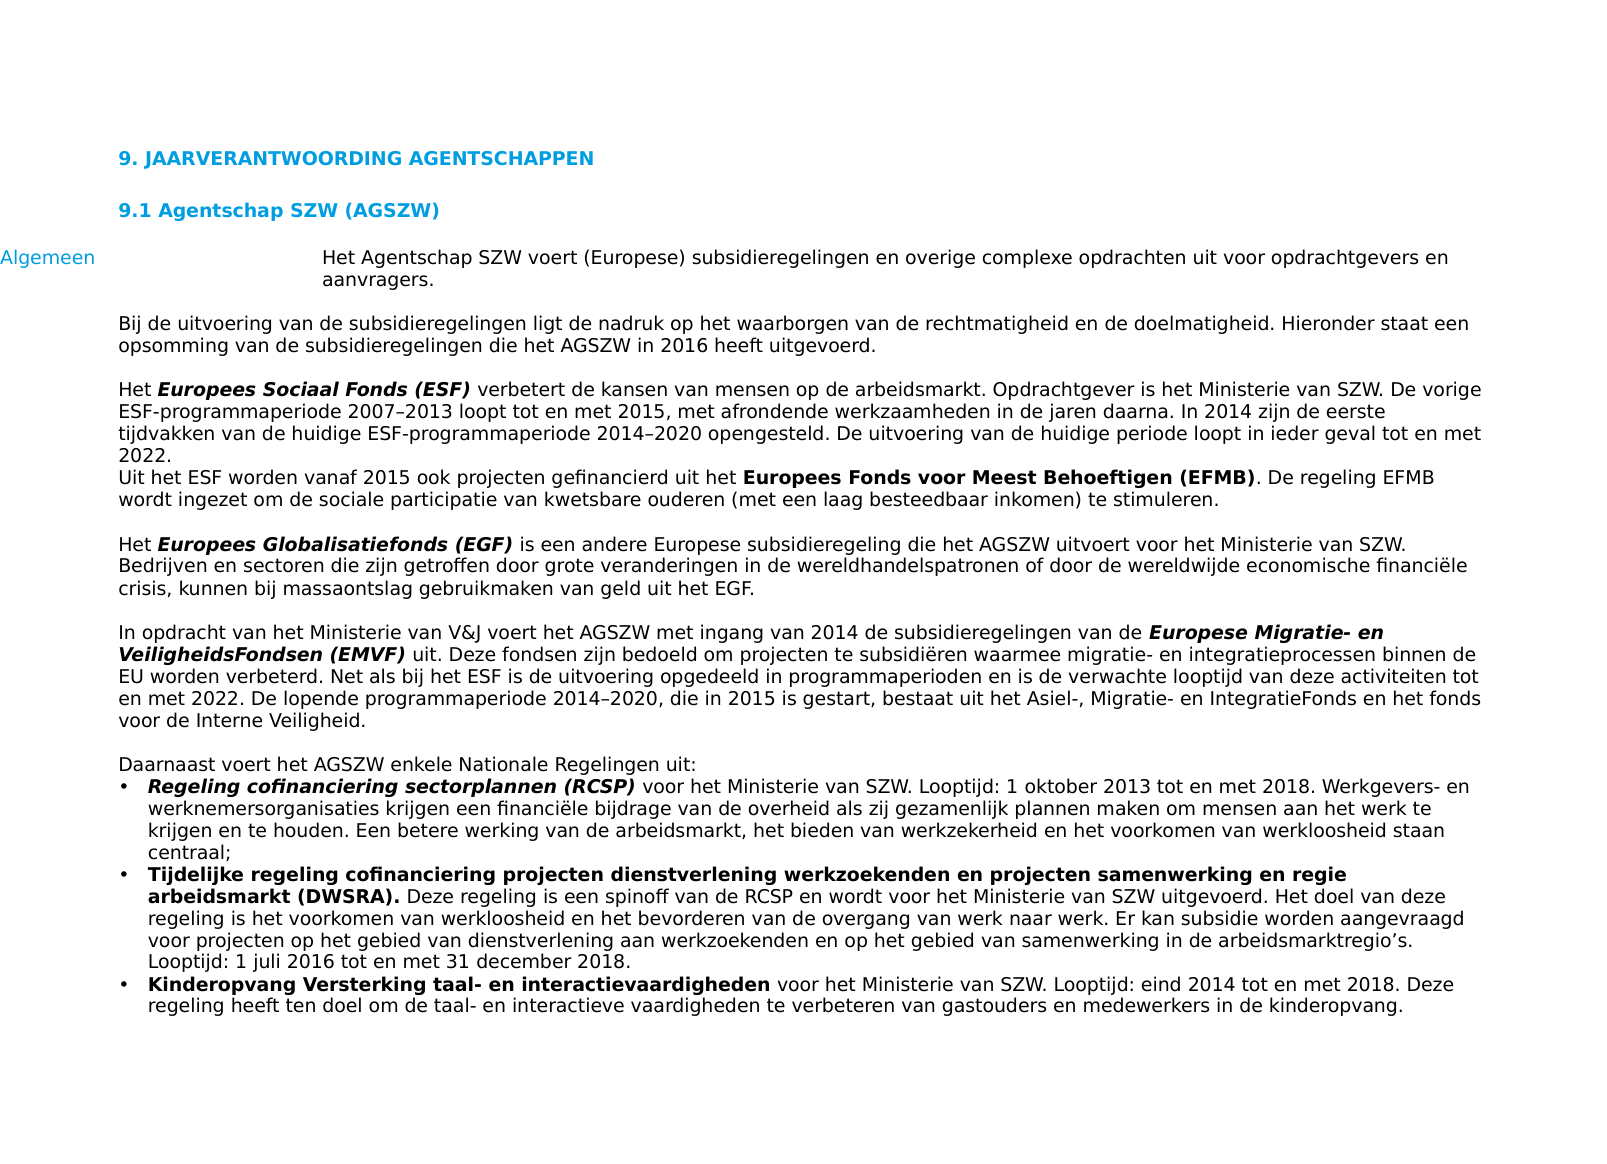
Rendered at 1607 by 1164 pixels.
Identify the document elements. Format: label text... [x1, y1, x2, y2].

text Bij de uitvoering van de subsidieregelingen ligt de nadruk op het waarborgen van de rechtmatigheid en de doelmatigheid. Hieronder staat een opsomming van de subsidieregelingen die het AGSZW in 2016 heeft uitgevoerd. [118, 313, 1488, 357]
text Daarnaast voert het AGSZW enkele Nationale Regelingen uit: [118, 754, 1488, 776]
text • Kinderopvang Versterking taal- en interactievaardigheden voor het Ministerie van SZW. Looptijd: eind 2014 tot en met 2018. Deze regeling heeft ten doel om de taal- en interactieve vaardigheden te verbeteren van gastouders en medewerkers in de kinderopvang. [118, 973, 1488, 1017]
text In opdracht van het Ministerie van V&J voert het AGSZW met ingang van 2014 de subsidieregelingen van de Europese Migratie- en VeiligheidsFondsen (EMVF) uit. Deze fondsen zijn bedoeld om projecten te subsidiëren waarmee migratie- en integratieprocessen binnen de EU worden verbeterd. Net als bij het ESF is de uitvoering opgedeeld in programmaperioden en is de verwachte looptijd van deze activiteiten tot en met 2022. De lopende programmaperiode 2014–2020, die in 2015 is gestart, bestaat uit het Asiel-, Migratie- en IntegratieFonds en het fonds voor de Interne Veiligheid. [118, 622, 1488, 731]
subtitle 9. JAARVERANTWOORDING AGENTSCHAPPEN [118, 148, 1488, 170]
text Algemeen [0, 247, 322, 269]
text Het Europees Sociaal Fonds (ESF) verbetert de kansen van mensen op de arbeidsmarkt. Opdrachtgever is het Ministerie van SZW. De vorige ESF-programmaperiode 2007–2013 loopt tot en met 2015, met afrondende werkzaamheden in de jaren daarna. In 2014 zijn de eerste tijdvakken van de huidige ESF-programmaperiode 2014–2020 opengesteld. De uitvoering van de huidige periode loopt in ieder geval tot en met 2022. [118, 379, 1488, 467]
text Het Europees Globalisatiefonds (EGF) is een andere Europese subsidieregeling die het AGSZW uitvoert voor het Ministerie van SZW. Bedrijven en sectoren die zijn getroffen door grote veranderingen in de wereldhandelspatronen of door de wereldwijde economische financiële crisis, kunnen bij massaontslag gebruikmaken van geld uit het EGF. [118, 533, 1488, 599]
text • Regeling cofinanciering sectorplannen (RCSP) voor het Ministerie van SZW. Looptijd: 1 oktober 2013 tot en met 2018. Werkgevers- en werknemersorganisaties krijgen een financiële bijdrage van de overheid als zij gezamenlijk plannen maken om mensen aan het werk te krijgen en te houden. Een betere werking van de arbeidsmarkt, het bieden van werkzekerheid en het voorkomen van werkloosheid staan centraal; [118, 776, 1488, 863]
text • Tijdelijke regeling cofinanciering projecten dienstverlening werkzoekenden en projecten samenwerking en regie arbeidsmarkt (DWSRA). Deze regeling is een spinoff van de RCSP en wordt voor het Ministerie van SZW uitgevoerd. Het doel van deze regeling is het voorkomen van werkloosheid en het bevorderen van de overgang van werk naar werk. Er kan subsidie worden aangevraagd voor projecten op het gebied van dienstverlening aan werkzoekenden en op het gebied van samenwerking in de arbeidsmarktregio’s. Looptijd: 1 juli 2016 tot en met 31 december 2018. [118, 863, 1488, 973]
subtitle 9.1 Agentschap SZW (AGSZW) [118, 200, 1488, 222]
text Uit het ESF worden vanaf 2015 ook projecten gefinancierd uit het Europees Fonds voor Meest Behoeftigen (EFMB). De regeling EFMB wordt ingezet om de sociale participatie van kwetsbare ouderen (met een laag besteedbaar inkomen) te stimuleren. [118, 467, 1488, 511]
text Het Agentschap SZW voert (Europese) subsidieregelingen en overige complexe opdrachten uit voor opdrachtgevers en aanvragers. [0, 247, 1488, 291]
